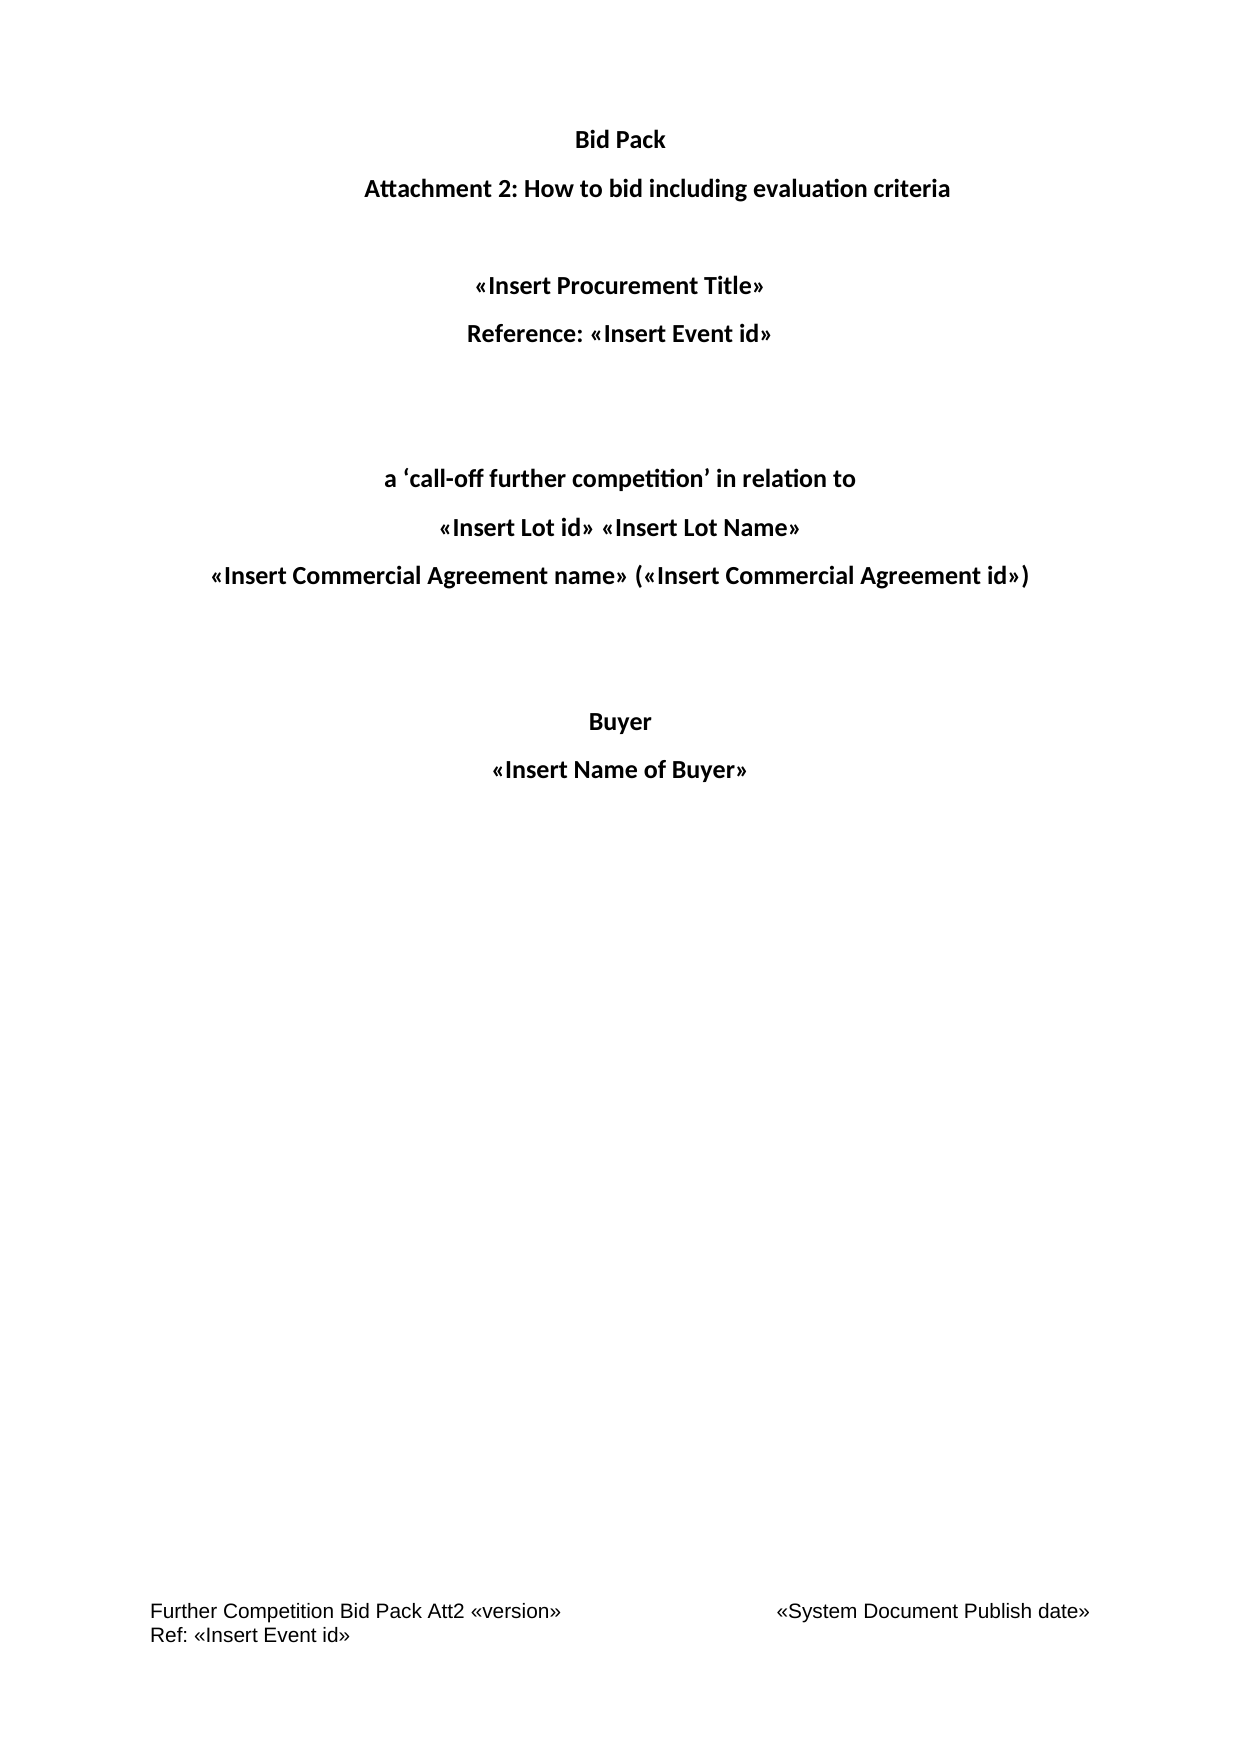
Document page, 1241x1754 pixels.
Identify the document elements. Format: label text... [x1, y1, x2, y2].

text «Insert Commercial Agreement name» («Insert Commercial Agreement id») [150, 559, 1090, 591]
text «Insert Lot id» «Insert Lot Name» [150, 511, 1090, 543]
text «Insert Name of Buyer» [150, 753, 1090, 785]
text Reference: «Insert Event id» [150, 317, 1090, 349]
text Bid Pack [150, 123, 1090, 155]
list Attachment 2: How to bid including evaluation criteria [225, 172, 1090, 204]
text a ‘call-off further competition’ in relation to [150, 462, 1090, 494]
text Buyer [150, 705, 1090, 736]
text «Insert Procurement Title» [150, 269, 1090, 301]
